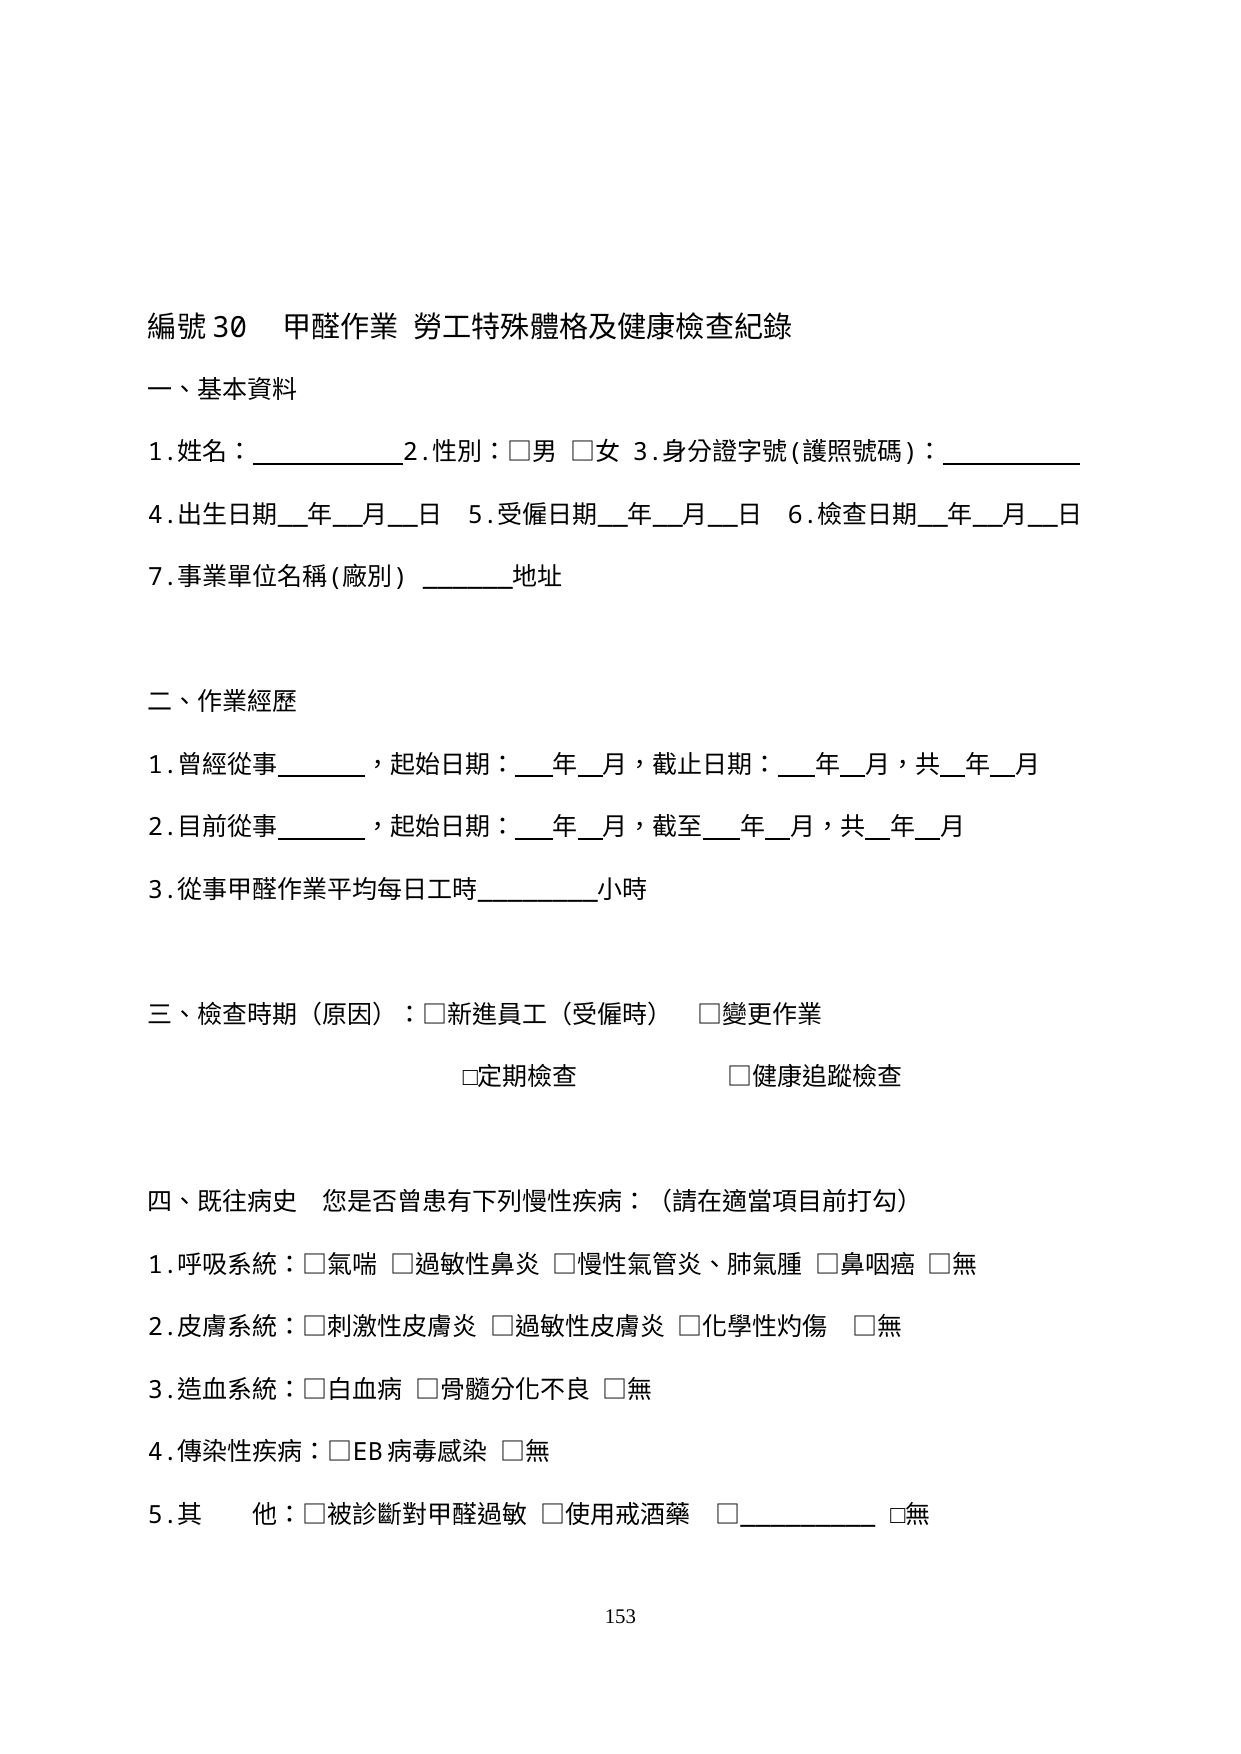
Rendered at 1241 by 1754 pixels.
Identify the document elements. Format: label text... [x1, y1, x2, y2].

text 4.出生日期__年__月__日 5.受僱日期__年__月__日 6.檢查日期__年__月__日 [148, 471, 1092, 533]
text 四、既往病史 您是否曾患有下列慢性疾病：（請在適當項目前打勾） [148, 1158, 1092, 1221]
text 2.皮膚系統：□刺激性皮膚炎 □過敏性皮膚炎 □化學性灼傷 □無 [148, 1283, 1092, 1346]
subtitle 編號30 甲醛作業 勞工特殊體格及健康檢查紀錄 [148, 283, 1092, 346]
text 1.呼吸系統：□氣喘 □過敏性鼻炎 □慢性氣管炎、肺氣腫 □鼻咽癌 □無 [148, 1221, 1092, 1283]
text □定期檢查 □健康追蹤檢查 [148, 1033, 1092, 1096]
text 1.曾經從事 ，起始日期： 年 月，截止日期： 年 月，共 年 月 [148, 721, 1092, 783]
text 一、基本資料 [148, 346, 1092, 408]
text 1.姓名： 2.性別：□男 □女 3.身分證字號(護照號碼)： [148, 408, 1092, 471]
text 二、作業經歷 [148, 658, 1092, 721]
text 3.從事甲醛作業平均每日工時________小時 [148, 846, 1092, 908]
text 5.其 他：□被診斷對甲醛過敏 □使用戒酒藥 □_________ □無 [148, 1471, 1092, 1533]
text 7.事業單位名稱(廠別) ______地址 [148, 533, 1092, 596]
text 三、檢查時期（原因）：□新進員工（受僱時） □變更作業 [148, 971, 1092, 1033]
text 2.目前從事 ，起始日期： 年 月，截至 年 月，共 年 月 [148, 783, 1092, 846]
text 3.造血系統：□白血病 □骨髓分化不良 □無 [148, 1346, 1092, 1408]
text 4.傳染性疾病：□EB病毒感染 □無 [148, 1408, 1092, 1471]
